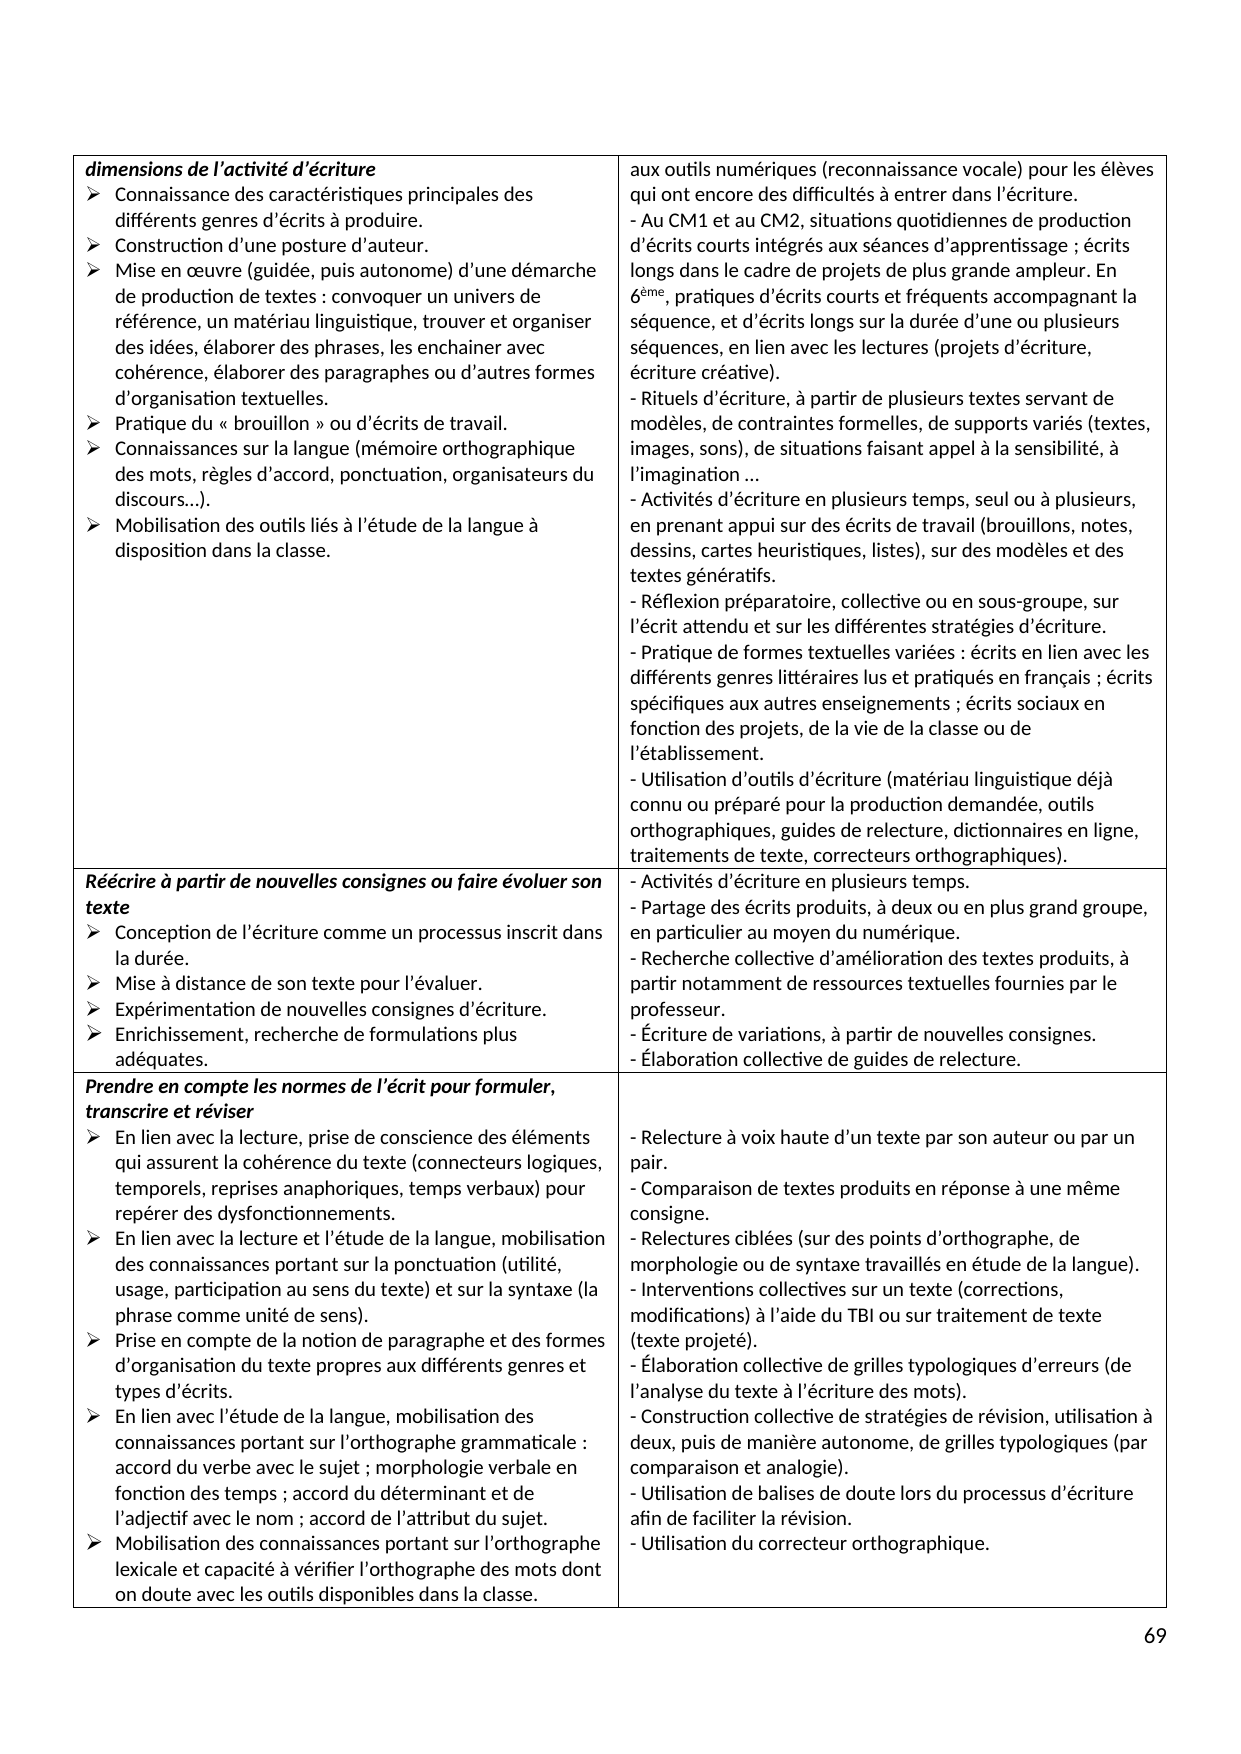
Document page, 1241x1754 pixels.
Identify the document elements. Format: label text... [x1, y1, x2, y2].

table_cell - Activités d’écriture en plusieurs temps. - Partage des écrits produits, à deux ou en plus grand groupe, en particulier au moyen du numérique. - Recherche collective d’amélioration des textes produits, à partir notamment de ressources textuelles fournies par le professeur. - Écriture de variations, à partir de nouvelles consignes. - Élaboration collective de guides de relecture. [619, 869, 1166, 1072]
table_cell Prendre en compte les normes de l’écrit pour formuler, transcrire et réviser En lien avec la lecture, prise de conscience des éléments qui assurent la cohérence du texte (connecteurs logiques, temporels, reprises anaphoriques, temps verbaux) pour repérer des dysfonctionnements. En lien avec la lecture et l’étude de la langue, mobilisation des connaissances portant sur la ponctuation (utilité, usage, participation au sens du texte) et sur la syntaxe (la phrase comme unité de sens). Prise en compte de la notion de paragraphe et des formes d’organisation du texte propres aux différents genres et types d’écrits. En lien avec l’étude de la langue, mobilisation des connaissances portant sur l’orthographe grammaticale : accord du verbe avec le sujet ; morphologie verbale en fonction des temps ; accord du déterminant et de l’adjectif avec le nom ; accord de l’attribut du sujet. Mobilisation des connaissances portant sur l’orthographe lexicale et capacité à vérifier l’orthographe des mots dont on doute avec les outils disponibles dans la classe. [74, 1073, 618, 1607]
table_cell aux outils numériques (reconnaissance vocale) pour les élèves qui ont encore des difficultés à entrer dans l’écriture. - Au CM1 et au CM2, situations quotidiennes de production d’écrits courts intégrés aux séances d’apprentissage ; écrits longs dans le cadre de projets de plus grande ampleur. En 6ème, pratiques d’écrits courts et fréquents accompagnant la séquence, et d’écrits longs sur la durée d’une ou plusieurs séquences, en lien avec les lectures (projets d’écriture, écriture créative). - Rituels d’écriture, à partir de plusieurs textes servant de modèles, de contraintes formelles, de supports variés (textes, images, sons), de situations faisant appel à la sensibilité, à l’imagination … - Activités d’écriture en plusieurs temps, seul ou à plusieurs, en prenant appui sur des écrits de travail (brouillons, notes, dessins, cartes heuristiques, listes), sur des modèles et des textes génératifs. - Réflexion préparatoire, collective ou en sous-groupe, sur l’écrit attendu et sur les différentes stratégies d’écriture. - Pratique de formes textuelles variées : écrits en lien avec les différents genres littéraires lus et pratiqués en français ; écrits spécifiques aux autres enseignements ; écrits sociaux en fonction des projets, de la vie de la classe ou de l’établissement. - Utilisation d’outils d’écriture (matériau linguistique déjà connu ou préparé pour la production demandée, outils orthographiques, guides de relecture, dictionnaires en ligne, traitements de texte, correcteurs orthographiques). [619, 156, 1166, 868]
table_cell - Relecture à voix haute d’un texte par son auteur ou par un pair. - Comparaison de textes produits en réponse à une même consigne. - Relectures ciblées (sur des points d’orthographe, de morphologie ou de syntaxe travaillés en étude de la langue). - Interventions collectives sur un texte (corrections, modifications) à l’aide du TBI ou sur traitement de texte (texte projeté). - Élaboration collective de grilles typologiques d’erreurs (de l’analyse du texte à l’écriture des mots). - Construction collective de stratégies de révision, utilisation à deux, puis de manière autonome, de grilles typologiques (par comparaison et analogie). - Utilisation de balises de doute lors du processus d’écriture afin de faciliter la révision. - Utilisation du correcteur orthographique. [619, 1073, 1166, 1607]
table_cell Réécrire à partir de nouvelles consignes ou faire évoluer son texte Conception de l’écriture comme un processus inscrit dans la durée. Mise à distance de son texte pour l’évaluer. Expérimentation de nouvelles consignes d’écriture. Enrichissement, recherche de formulations plus adéquates. [74, 869, 618, 1072]
table_cell dimensions de l’activité d’écriture Connaissance des caractéristiques principales des différents genres d’écrits à produire. Construction d’une posture d’auteur. Mise en œuvre (guidée, puis autonome) d’une démarche de production de textes : convoquer un univers de référence, un matériau linguistique, trouver et organiser des idées, élaborer des phrases, les enchainer avec cohérence, élaborer des paragraphes ou d’autres formes d’organisation textuelles. Pratique du « brouillon » ou d’écrits de travail. Connaissances sur la langue (mémoire orthographique des mots, règles d’accord, ponctuation, organisateurs du discours…). Mobilisation des outils liés à l’étude de la langue à disposition dans la classe. [74, 156, 618, 868]
